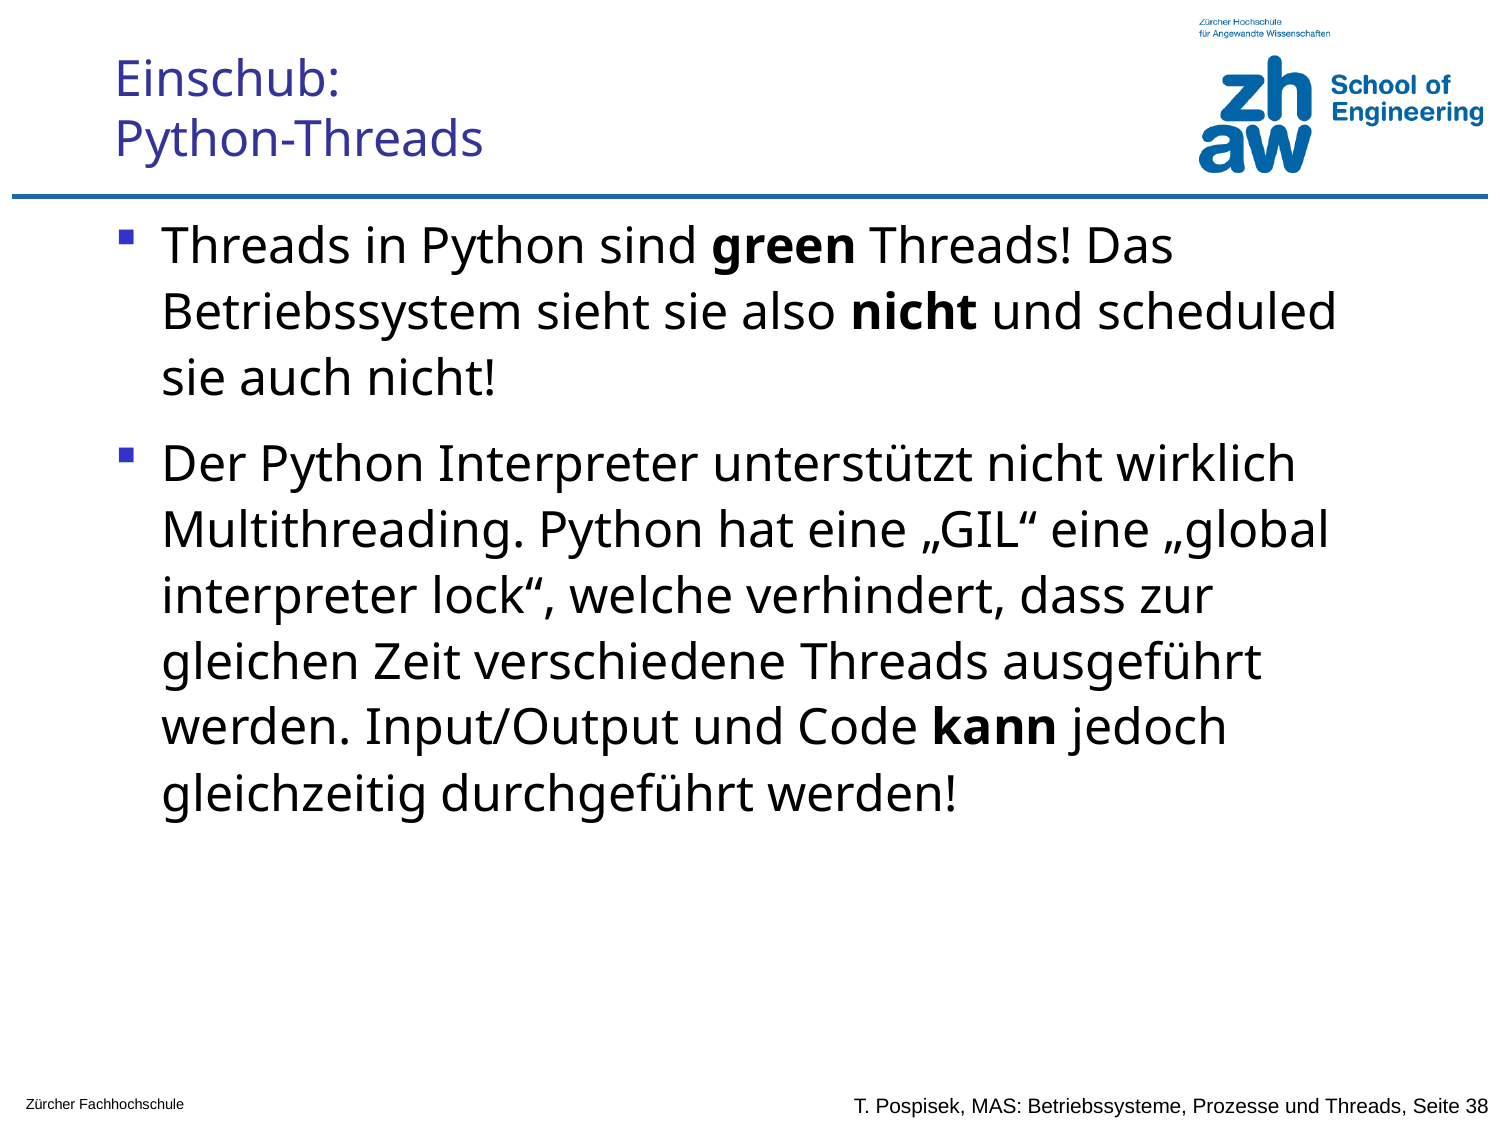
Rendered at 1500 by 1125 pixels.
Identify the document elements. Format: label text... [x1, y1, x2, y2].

title Einschub: Python-Threads [99, 50, 1379, 163]
picture [1199, 19, 1483, 173]
text_box Threads in Python sind green Threads! Das Betriebssystem sieht sie also nicht und scheduled sie auch nicht! Der Python Interpreter unterstützt nicht wirklich Multithreading. Python hat eine „GIL“ eine „global interpreter lock“, welche verhindert, dass zur gleichen Zeit verschiedene Threads ausgeführt werden. Input/Output und Code kann jedoch gleichzeitig durchgeführt werden! [99, 199, 1413, 829]
